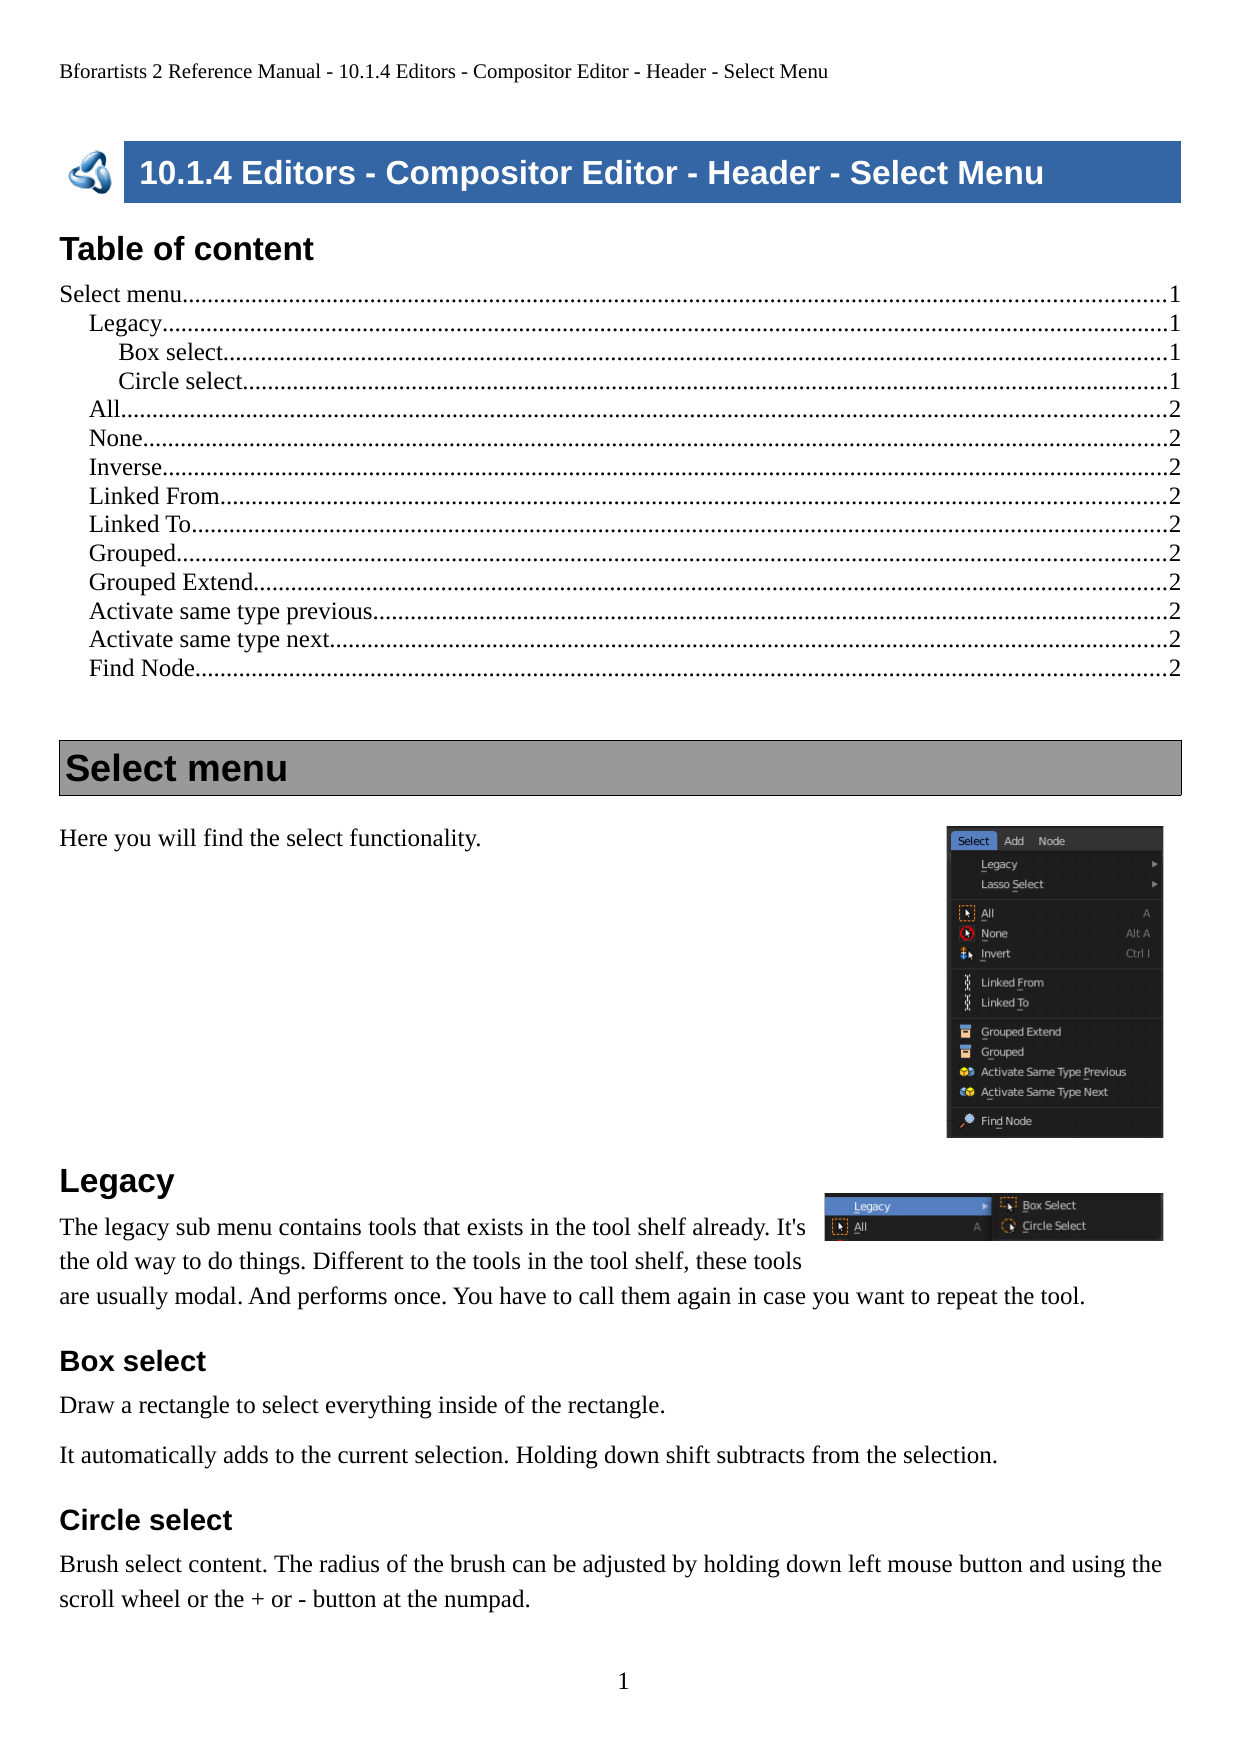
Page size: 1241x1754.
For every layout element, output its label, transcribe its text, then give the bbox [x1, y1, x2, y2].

text Linked From 2 [88, 481, 1181, 509]
text The legacy sub menu contains tools that exists in the tool shelf already. It's the old way to do things. Different to the tools in the tool shelf, these tools are usually modal. And performs once. You have to call them again in case you want to repeat the tool. [59, 1212, 1181, 1309]
text Box select 1 [118, 337, 1181, 366]
text Select menu 1 [59, 279, 1181, 308]
picture [65, 147, 114, 197]
picture [946, 826, 1164, 1138]
text Circle select 1 [118, 366, 1181, 394]
table_header Select menu [60, 741, 1181, 795]
text None 2 [88, 423, 1181, 452]
text Grouped 2 [88, 538, 1181, 567]
subtitle Circle select [59, 1503, 1181, 1537]
text Here you will find the select functionality. [59, 823, 1181, 852]
text Draw a rectangle to select everything inside of the rectangle. [59, 1391, 1181, 1419]
text All 2 [88, 394, 1181, 423]
text Brush select content. The radius of the brush can be adjusted by holding down left mouse button and using the scroll wheel or the + or - button at the numpad. [59, 1549, 1181, 1613]
text Activate same type previous 2 [88, 596, 1181, 624]
text Legacy 1 [88, 308, 1181, 337]
text Inverse 2 [88, 452, 1181, 481]
subtitle Table of content [59, 228, 1181, 267]
text It automatically adds to the current selection. Holding down shift subtracts from the selection. [59, 1440, 1181, 1468]
picture [824, 1193, 1164, 1241]
subtitle Box select [59, 1344, 1181, 1378]
table_header [59, 141, 124, 203]
text Find Node 2 [88, 653, 1181, 682]
text Linked To 2 [88, 509, 1181, 538]
subtitle Legacy [59, 1161, 1181, 1199]
text Grouped Extend 2 [88, 567, 1181, 596]
table_header 10.1.4 Editors - Compositor Editor - Header - Select Menu [124, 141, 1181, 203]
text Activate same type next 2 [88, 624, 1181, 653]
